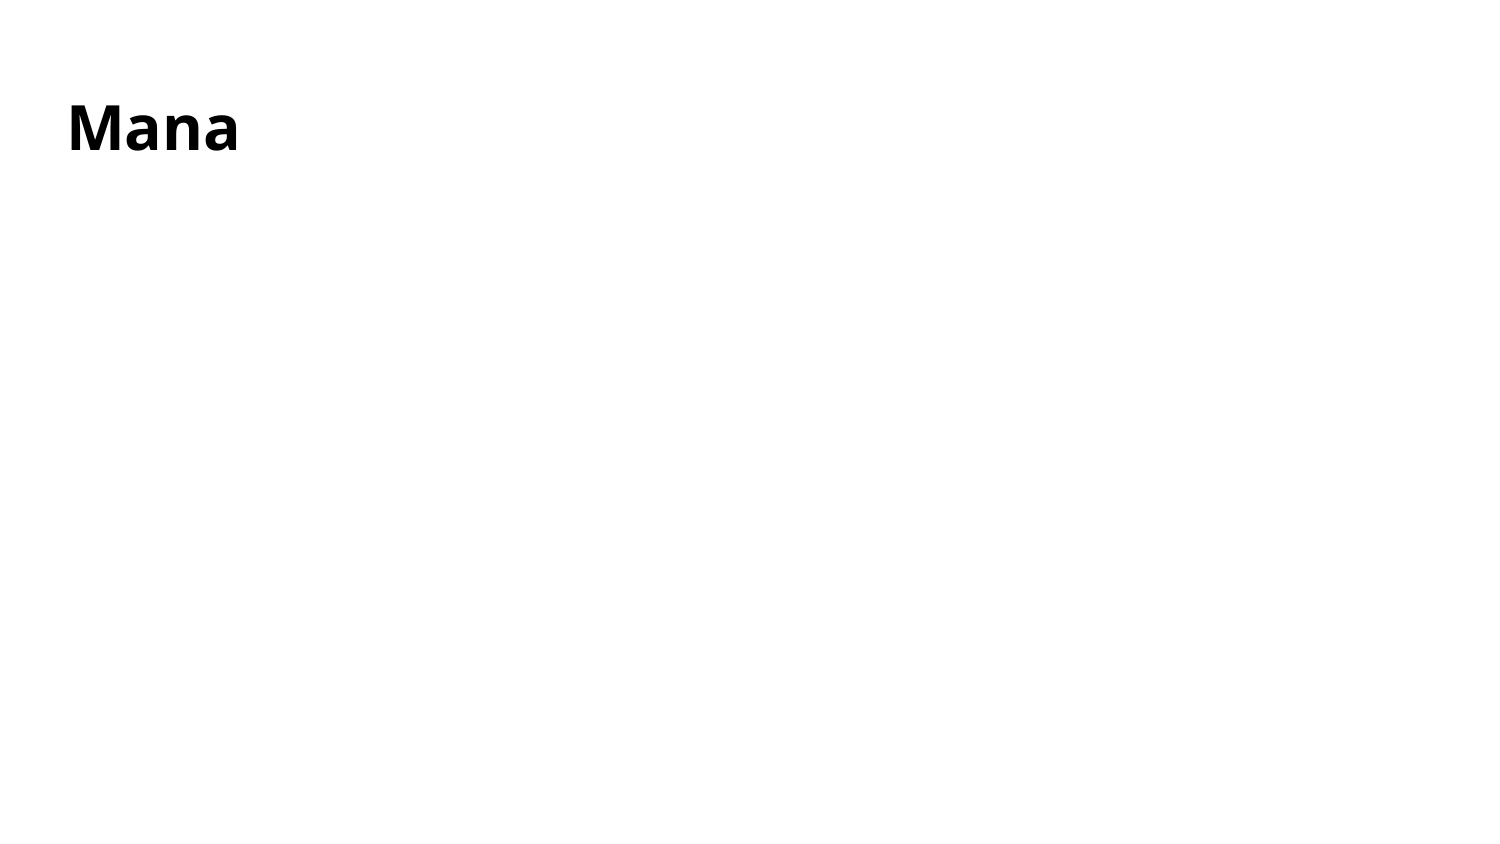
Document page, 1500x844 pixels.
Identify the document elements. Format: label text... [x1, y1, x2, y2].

title Mana [51, 72, 1449, 176]
